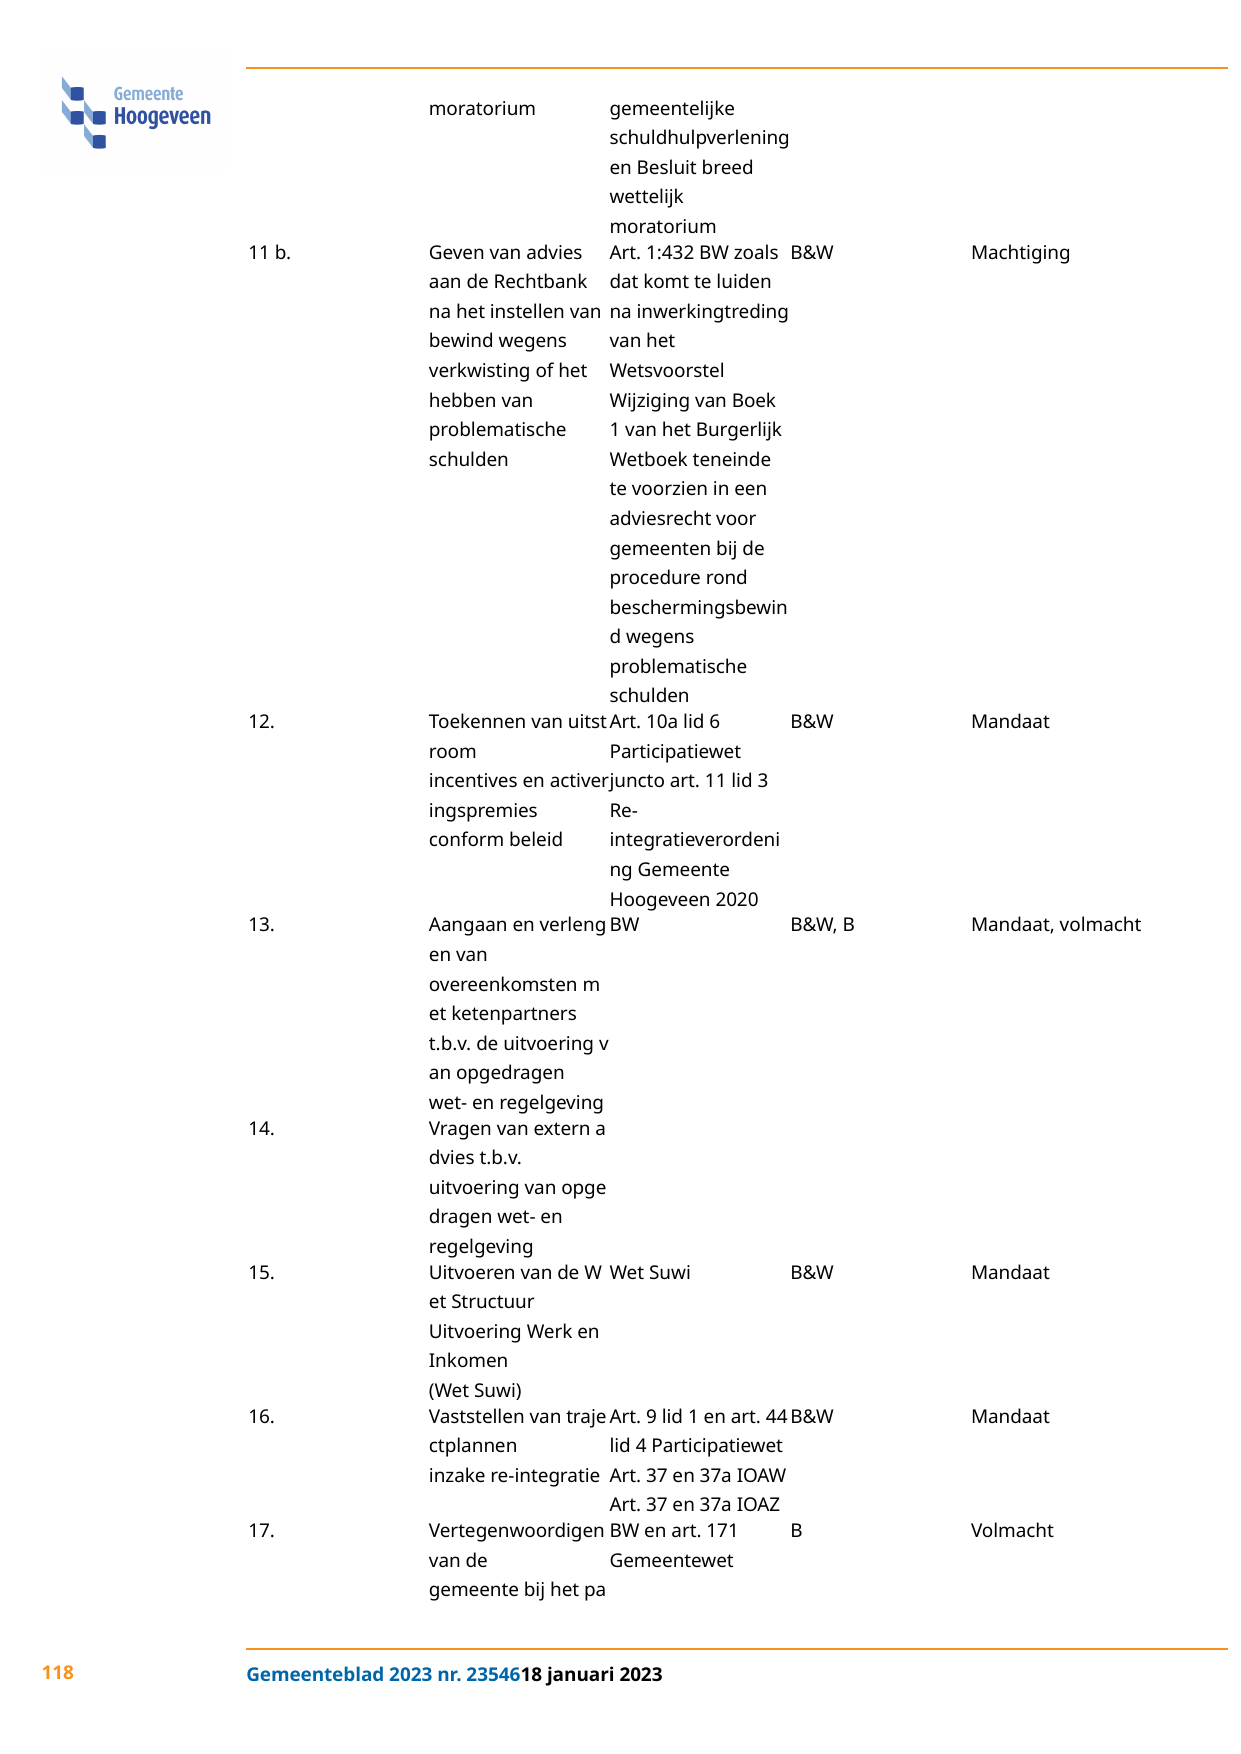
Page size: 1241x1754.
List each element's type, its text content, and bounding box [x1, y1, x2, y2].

table_cell B [790, 1518, 971, 1602]
table_cell Mandaat [971, 1403, 1152, 1517]
table_cell Mandaat [971, 1259, 1152, 1403]
table_cell Volmacht [971, 1518, 1152, 1602]
table_cell Art. 1:432 BW zoals dat komt te luiden na inwerkingtreding van het Wetsvoorstel Wijziging van Boek 1 van het Burgerlijk Wetboek teneinde te voorzien in een adviesrecht voor gemeenten bij de procedure rond beschermingsbewind wegens problematische schulden [609, 239, 790, 708]
table_cell B&W [790, 1259, 971, 1403]
table_cell B&W [790, 1403, 971, 1517]
table_cell gemeentelijke schuldhulpverlening en Besluit breed wettelijk moratorium [609, 95, 790, 239]
table_cell Art. 10a lid 6 Participatiewet juncto art. 11 lid 3 Re-integratieverordening Gemeente Hoogeveen 2020 [609, 708, 790, 912]
table_cell 12. [248, 708, 429, 912]
table_cell B&W, B [790, 912, 971, 1115]
table_cell [971, 95, 1152, 239]
table_cell 13. [248, 912, 429, 1115]
table_cell B&W [790, 239, 971, 708]
table_cell Vragen van extern advies t.b.v. uitvoering van opgedragen wet- en regelgeving [429, 1115, 609, 1259]
table_cell 15. [248, 1259, 429, 1403]
table_cell 11 b. [248, 239, 429, 708]
table_cell Uitvoeren van de Wet Structuur Uitvoering Werk en Inkomen (Wet Suwi) [429, 1259, 609, 1403]
table_cell BW en art. 171 Gemeentewet [609, 1518, 790, 1602]
table_cell 14. [248, 1115, 429, 1259]
table_cell Mandaat, volmacht [971, 912, 1152, 1115]
table_cell Aangaan en verlengen van overeenkomsten met ketenpartners t.b.v. de uitvoering van opgedragen wet- en regelgeving [429, 912, 609, 1115]
table_cell Machtiging [971, 239, 1152, 708]
table_cell Wet Suwi [609, 1259, 790, 1403]
table_cell [609, 1115, 790, 1259]
table_cell moratorium [429, 95, 609, 239]
table_cell Art. 9 lid 1 en art. 44 lid 4 Participatiewet Art. 37 en 37a IOAW Art. 37 en 37a IOAZ [609, 1403, 790, 1517]
table_cell Geven van advies aan de Rechtbank na het instellen van bewind wegens verkwisting of het hebben van problematische schulden [429, 239, 609, 708]
table_cell [971, 1115, 1152, 1259]
table_cell [248, 95, 429, 239]
table_cell Vertegenwoordigen van de gemeente bij het pa [429, 1518, 609, 1602]
table_cell BW [609, 912, 790, 1115]
table_cell Mandaat [971, 708, 1152, 912]
table_cell 17. [248, 1518, 429, 1602]
table_cell Toekennen van uitstroom incentives en activeringspremies conform beleid [429, 708, 609, 912]
table_cell [790, 95, 971, 239]
table_cell Vaststellen van trajectplannen inzake re-integratie [429, 1403, 609, 1517]
table_cell 16. [248, 1403, 429, 1517]
table_cell [790, 1115, 971, 1259]
table_cell B&W [790, 708, 971, 912]
picture [41, 47, 231, 172]
